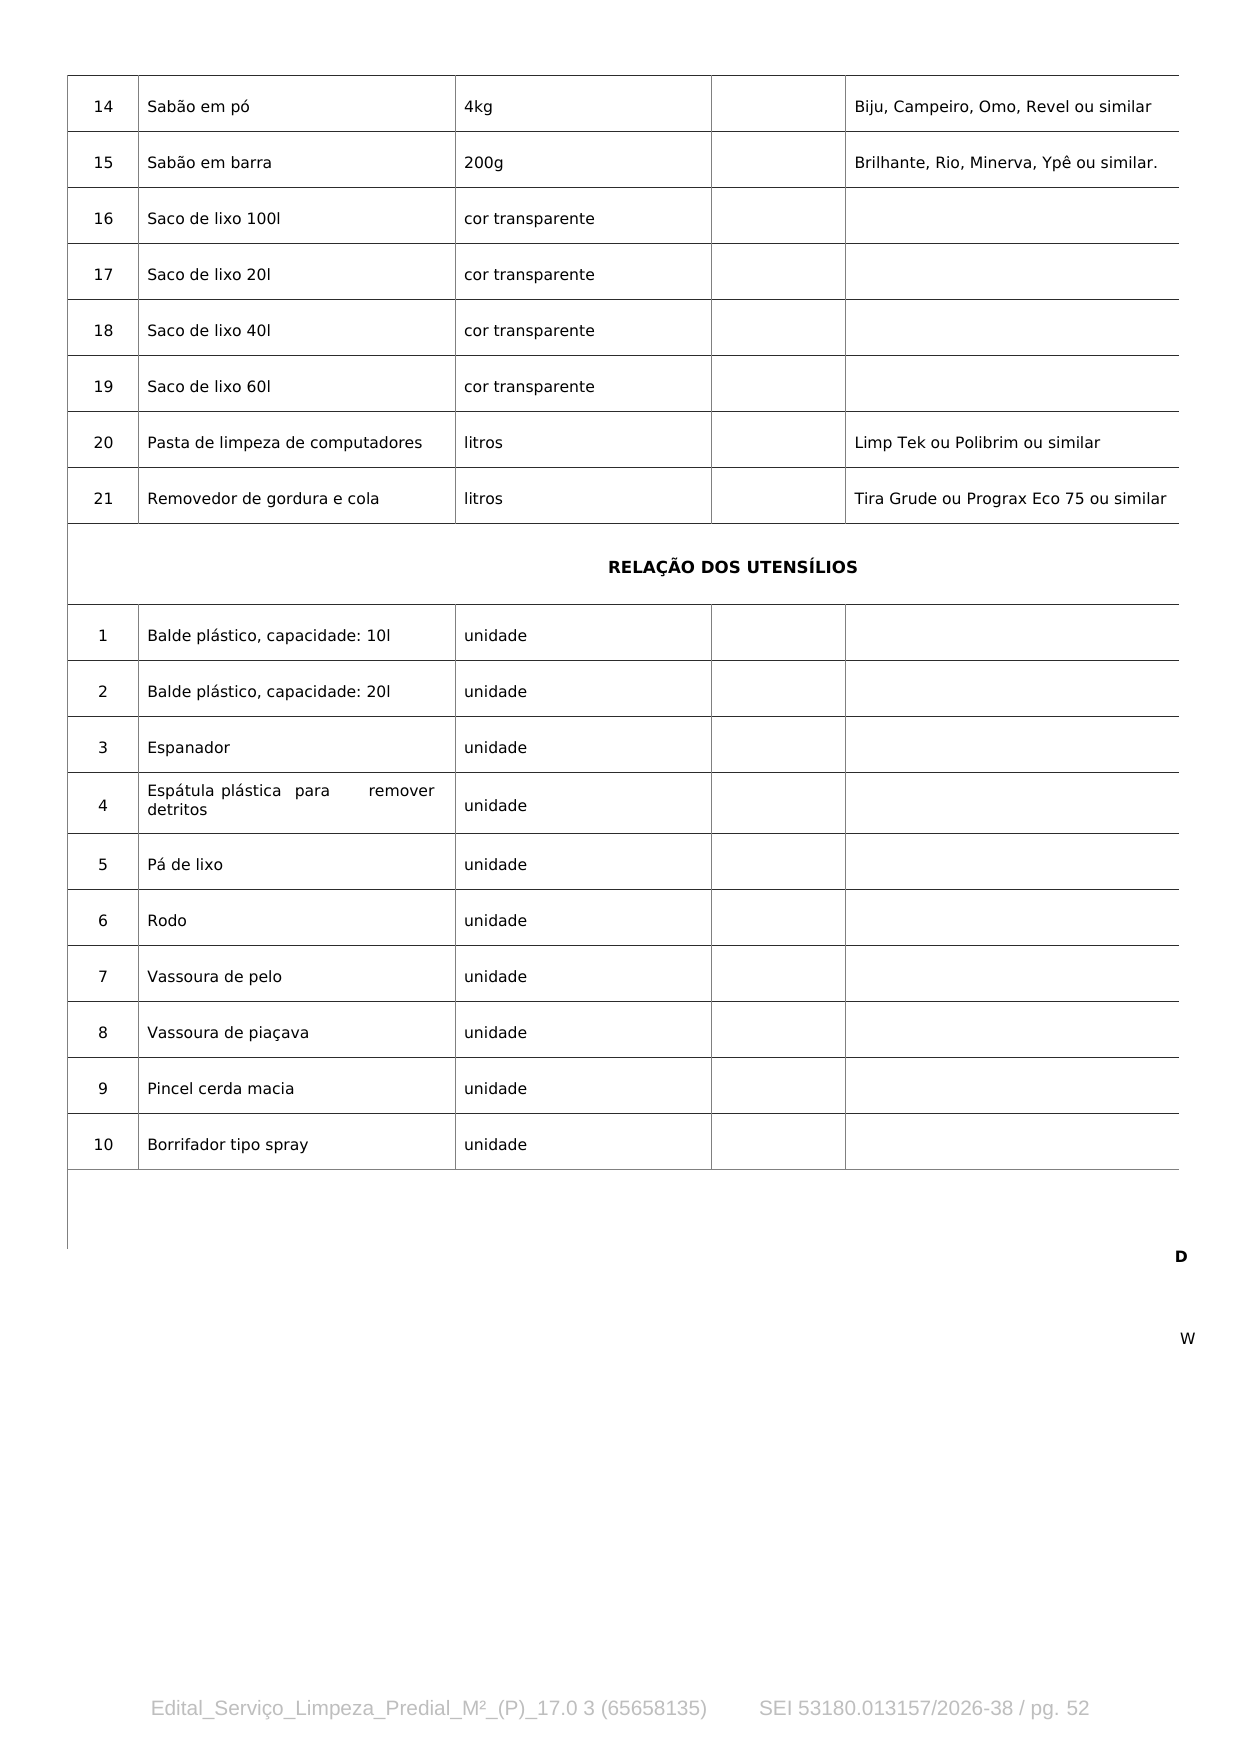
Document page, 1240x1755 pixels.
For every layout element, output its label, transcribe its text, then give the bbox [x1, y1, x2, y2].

table_cell 16 [68, 188, 138, 243]
table_cell 10 [68, 1114, 138, 1169]
table_cell [712, 946, 845, 1001]
table_cell 9 [68, 1058, 138, 1113]
table_cell unidade [456, 1114, 711, 1169]
table_cell Pasta de limpeza de computadores [139, 412, 455, 467]
table_cell Pincel cerda macia [139, 1058, 455, 1113]
table_cell cor transparente [456, 244, 711, 299]
table_cell 5 [68, 834, 138, 889]
table_cell [712, 605, 845, 660]
table_cell 8 [68, 1002, 138, 1057]
table_cell litros [456, 468, 711, 523]
table_cell 19 [68, 356, 138, 411]
table_cell unidade [456, 946, 711, 1001]
table_cell 18 [68, 300, 138, 355]
table_cell [712, 300, 845, 355]
table_cell [712, 412, 845, 467]
table_cell Removedor de gordura e cola [139, 468, 455, 523]
table_cell Balde plástico, capacidade: 20l [139, 661, 455, 716]
table_cell [846, 834, 1179, 889]
table_cell 1 [68, 605, 138, 660]
table_cell Brilhante, Rio, Minerva, Ypê ou similar. [846, 132, 1179, 187]
table_cell [712, 890, 845, 945]
table_cell [68, 1170, 1179, 1248]
table_cell cor transparente [456, 356, 711, 411]
table_cell Vassoura de pelo [139, 946, 455, 1001]
table_cell Pá de lixo [139, 834, 455, 889]
table_cell [712, 1114, 845, 1169]
table_cell Rodo [139, 890, 455, 945]
table_cell Saco de lixo 60l [139, 356, 455, 411]
table_cell [846, 605, 1179, 660]
table_cell 21 [68, 468, 138, 523]
table_cell 15 [68, 132, 138, 187]
table_cell [846, 300, 1179, 355]
table_cell [846, 1114, 1179, 1169]
table_cell [712, 661, 845, 716]
table_cell [712, 1002, 845, 1057]
table_cell [846, 356, 1179, 411]
table_cell [712, 356, 845, 411]
table_cell [712, 1058, 845, 1113]
table_cell [712, 132, 845, 187]
table_cell Tira Grude ou Prograx Eco 75 ou similar [846, 468, 1179, 523]
table_cell [712, 717, 845, 772]
table_cell 6 [68, 890, 138, 945]
table_cell Borrifador tipo spray [139, 1114, 455, 1169]
table_cell Biju, Campeiro, Omo, Revel ou similar [846, 76, 1179, 131]
table_cell unidade [456, 834, 711, 889]
table_cell [712, 773, 845, 833]
table_cell unidade [456, 890, 711, 945]
table_cell unidade [456, 1058, 711, 1113]
table_cell Vassoura de piaçava [139, 1002, 455, 1057]
table_cell 200g [456, 132, 711, 187]
table_cell Espanador [139, 717, 455, 772]
table_cell Espátula plástica para remover detritos [139, 773, 455, 833]
table_cell [846, 946, 1179, 1001]
table_cell Saco de lixo 40l [139, 300, 455, 355]
table_cell unidade [456, 773, 711, 833]
table_cell [846, 773, 1179, 833]
table_cell [846, 661, 1179, 716]
table_cell 4 [68, 773, 138, 833]
table_cell cor transparente [456, 188, 711, 243]
table_cell [846, 1058, 1179, 1113]
table_cell 2 [68, 661, 138, 716]
table_cell Saco de lixo 100l [139, 188, 455, 243]
text W [1180, 1330, 1195, 1348]
table_cell 4kg [456, 76, 711, 131]
table_cell unidade [456, 661, 711, 716]
table_cell [712, 834, 845, 889]
table_cell unidade [456, 1002, 711, 1057]
table_cell Sabão em pó [139, 76, 455, 131]
table_cell unidade [456, 717, 711, 772]
text D [1174, 1248, 1195, 1267]
table_cell [846, 1002, 1179, 1057]
table_cell [712, 468, 845, 523]
table_cell cor transparente [456, 300, 711, 355]
table_cell [712, 76, 845, 131]
table_cell [712, 188, 845, 243]
table_cell RELAÇÃO DOS UTENSÍLIOS [68, 524, 1179, 604]
table_cell [846, 244, 1179, 299]
table_cell 3 [68, 717, 138, 772]
table_cell 7 [68, 946, 138, 1001]
table_cell [846, 890, 1179, 945]
table_cell Balde plástico, capacidade: 10l [139, 605, 455, 660]
table_cell unidade [456, 605, 711, 660]
table_cell Sabão em barra [139, 132, 455, 187]
table_cell [712, 244, 845, 299]
table_cell 20 [68, 412, 138, 467]
table_cell [846, 188, 1179, 243]
table_cell Limp Tek ou Polibrim ou similar [846, 412, 1179, 467]
table_cell litros [456, 412, 711, 467]
table_cell 14 [68, 76, 138, 131]
table_cell 17 [68, 244, 138, 299]
table_cell [846, 717, 1179, 772]
table_cell Saco de lixo 20l [139, 244, 455, 299]
